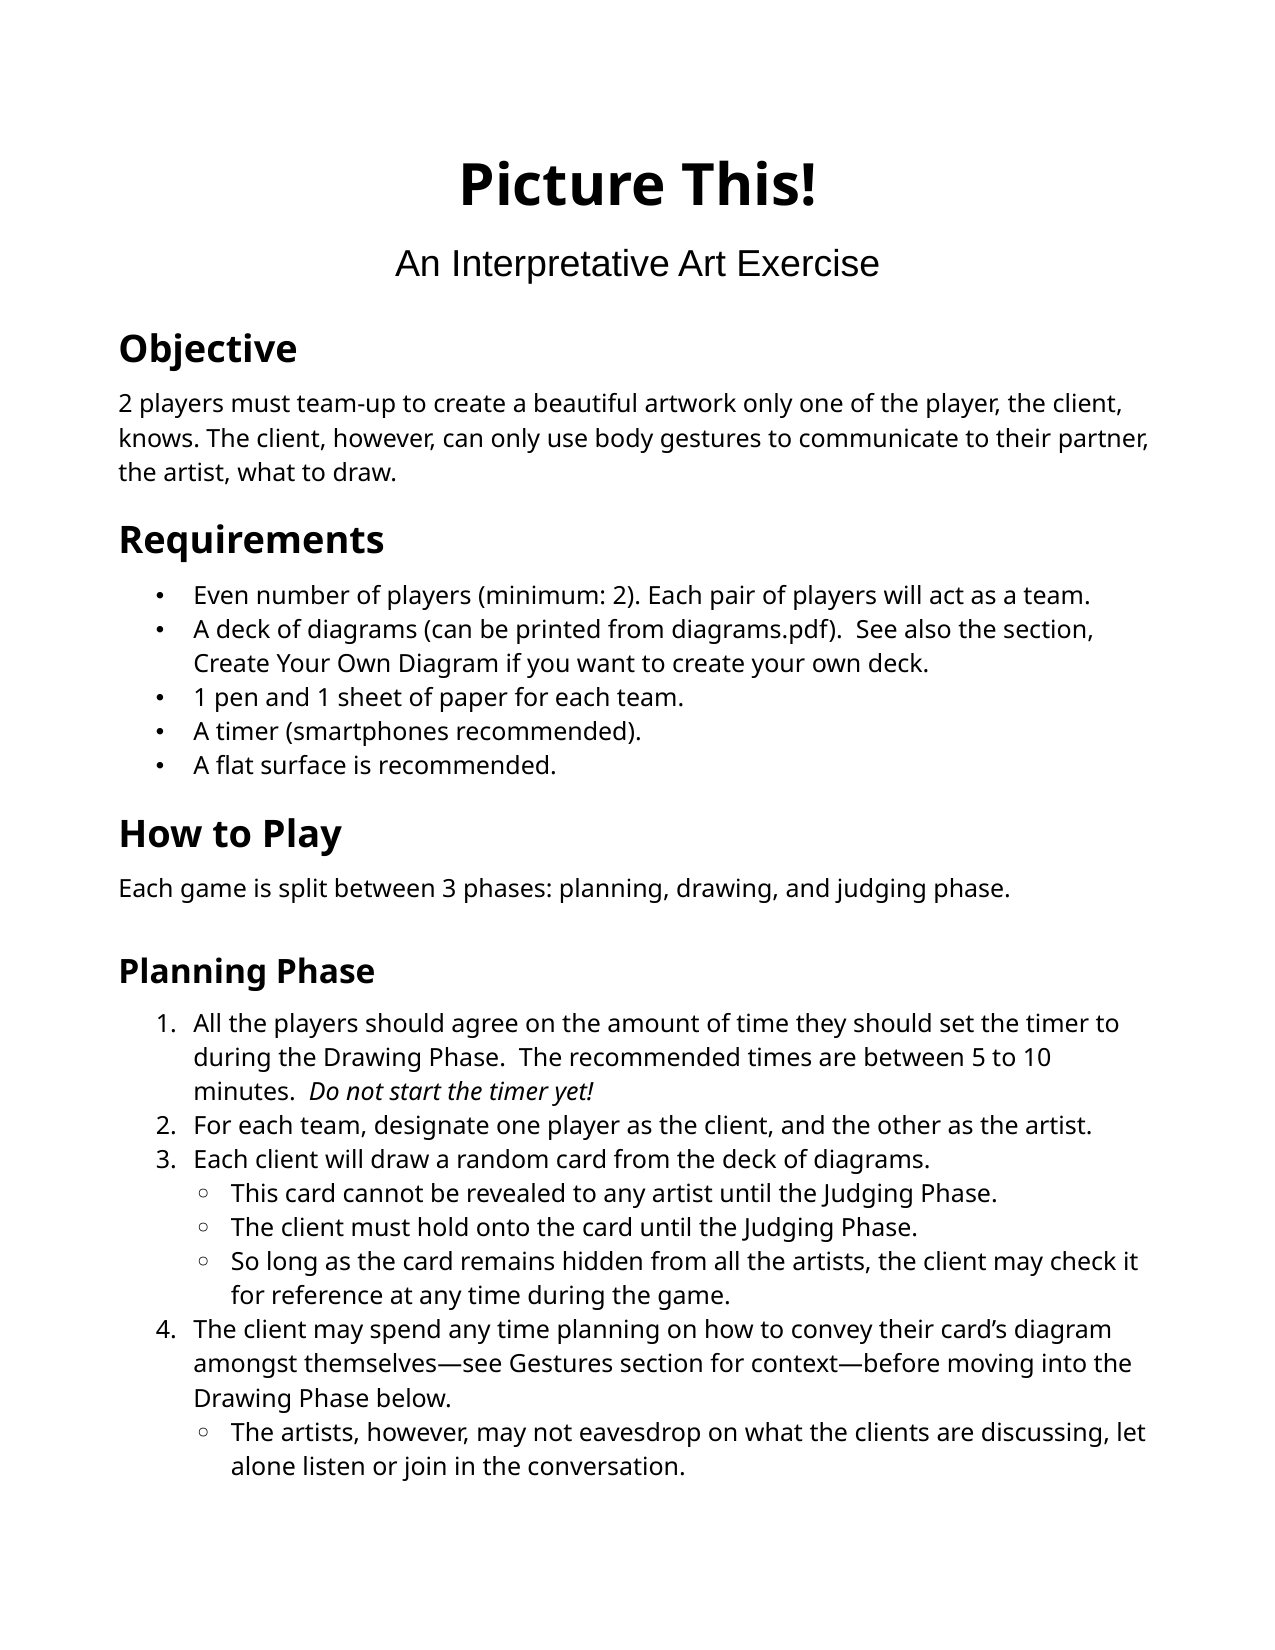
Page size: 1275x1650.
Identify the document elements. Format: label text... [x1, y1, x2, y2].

list Each client will draw a random card from the deck of diagrams. [156, 1142, 1157, 1176]
subtitle Objective [118, 322, 1157, 374]
list The client must hold onto the card until the Judging Phase. [193, 1210, 1157, 1244]
list A flat surface is recommended. [156, 748, 1157, 782]
subtitle Requirements [118, 513, 1157, 565]
list 1 pen and 1 sheet of paper for each team. [156, 680, 1157, 714]
list Even number of players (minimum: 2). Each pair of players will act as a team. [156, 577, 1157, 612]
list The artists, however, may not eavesdrop on what the clients are discussing, let alone listen or join in the conversation. [193, 1414, 1157, 1482]
title Picture This! [118, 143, 1157, 223]
list The client may spend any time planning on how to convey their card’s diagram amongst themselves—see Gestures section for context—before moving into the Drawing Phase below. [156, 1312, 1157, 1414]
list So long as the card remains hidden from all the artists, the client may check it for reference at any time during the game. [193, 1244, 1157, 1312]
subtitle Planning Phase [118, 947, 1157, 993]
text Each game is split between 3 phases: planning, drawing, and judging phase. [118, 871, 1157, 905]
list A timer (smartphones recommended). [156, 714, 1157, 748]
list For each team, designate one player as the client, and the other as the artist. [156, 1108, 1157, 1142]
text 2 players must team-up to create a beautiful artwork only one of the player, the client, knows. The client, however, can only use body gestures to communicate to their partner, the artist, what to draw. [118, 386, 1157, 488]
list A deck of diagrams (can be printed from diagrams.pdf). See also the section, Create Your Own Diagram if you want to create your own deck. [156, 612, 1157, 680]
list All the players should agree on the amount of time they should set the timer to during the Drawing Phase. The recommended times are between 5 to 10 minutes. Do not start the timer yet! [156, 1006, 1157, 1108]
subtitle An Interpretative Art Exercise [118, 241, 1157, 284]
subtitle How to Play [118, 807, 1157, 858]
list This card cannot be revealed to any artist until the Judging Phase. [193, 1176, 1157, 1210]
